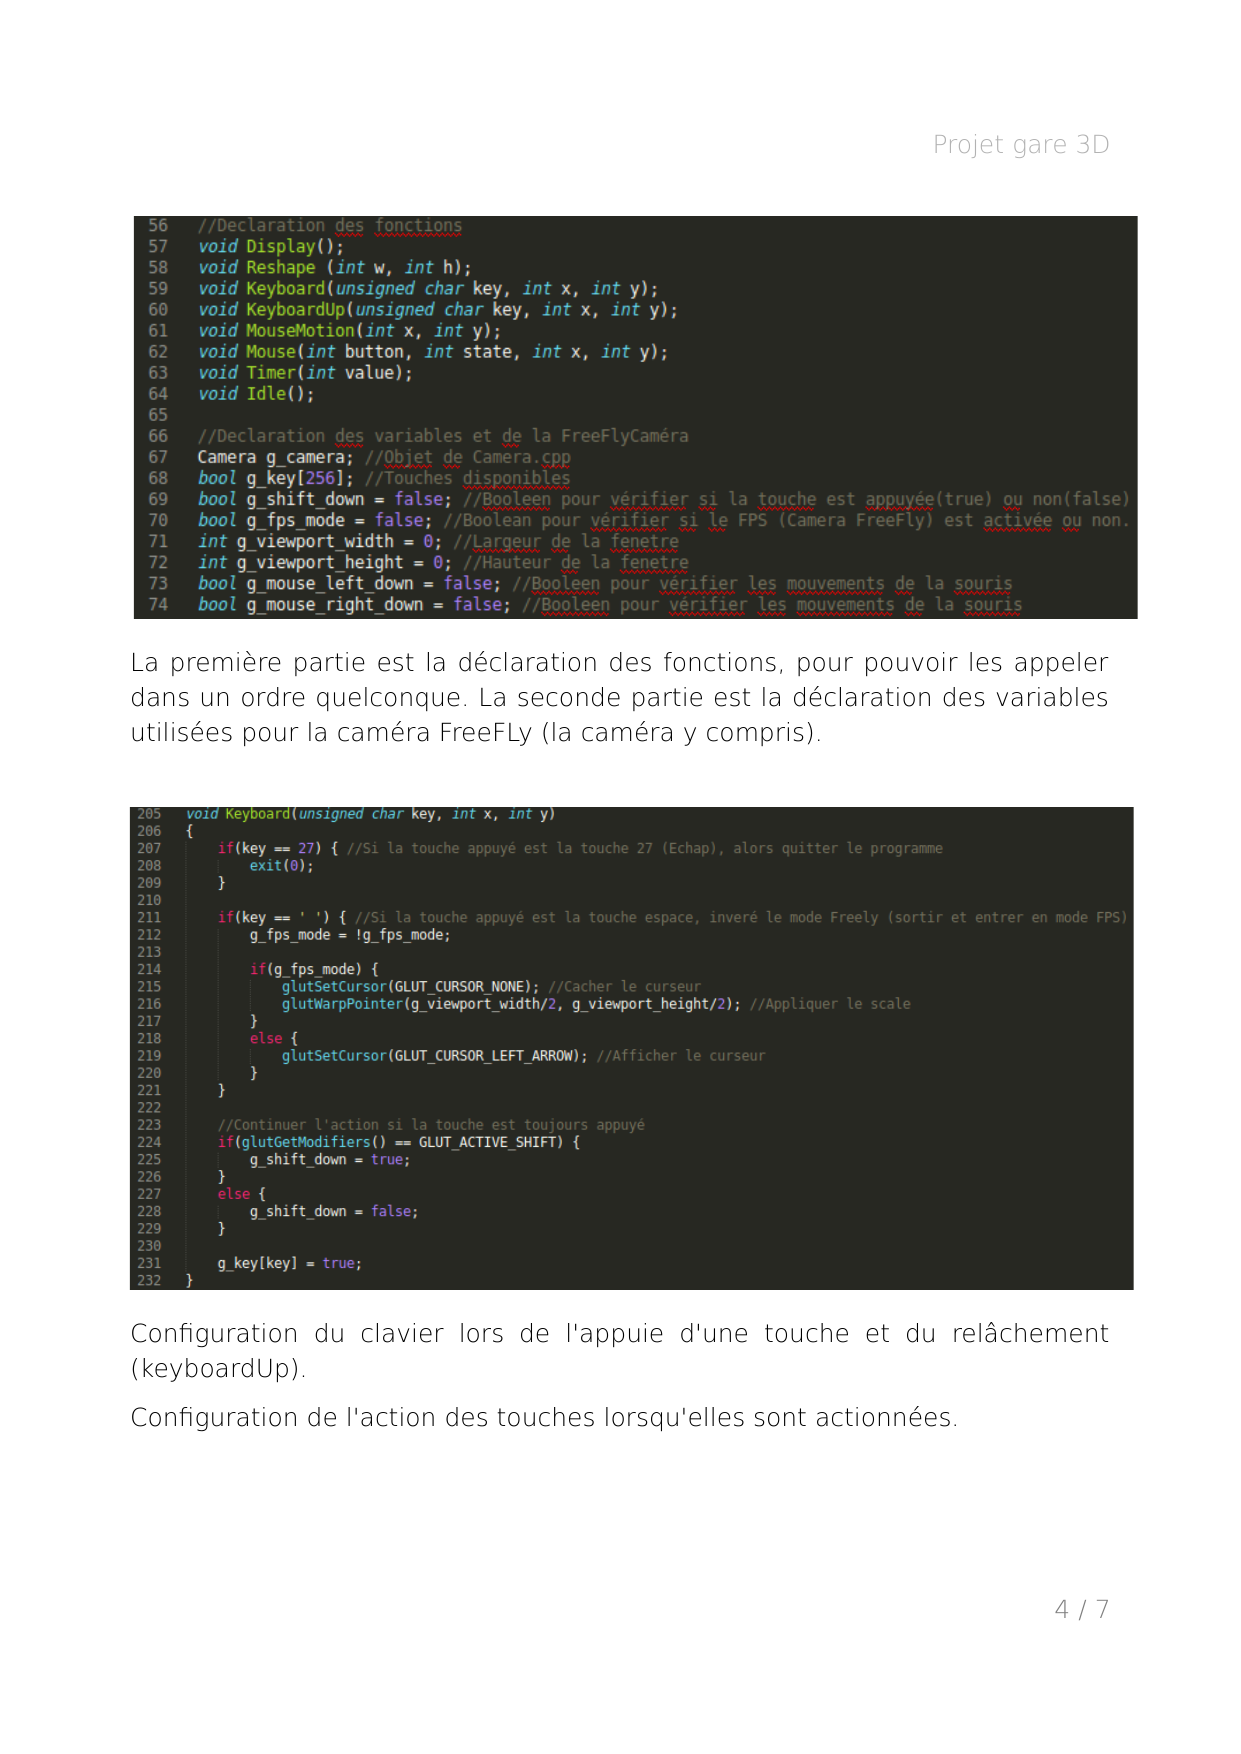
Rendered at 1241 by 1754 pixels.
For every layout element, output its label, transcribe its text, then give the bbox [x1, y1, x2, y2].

text Configuration de l'action des touches lorsqu'elles sont actionnées. [130, 1404, 1110, 1433]
picture [129, 807, 1134, 1290]
text La première partie est la déclaration des fonctions, pour pouvoir les appeler dans un ordre quelconque. La seconde partie est la déclaration des variables utilisées pour la caméra FreeFLy (la caméra y compris). [130, 648, 1110, 747]
text Configuration du clavier lors de l'appuie d'une touche et du relâchement (keyboardUp). [130, 1319, 1110, 1383]
picture [133, 216, 1138, 619]
